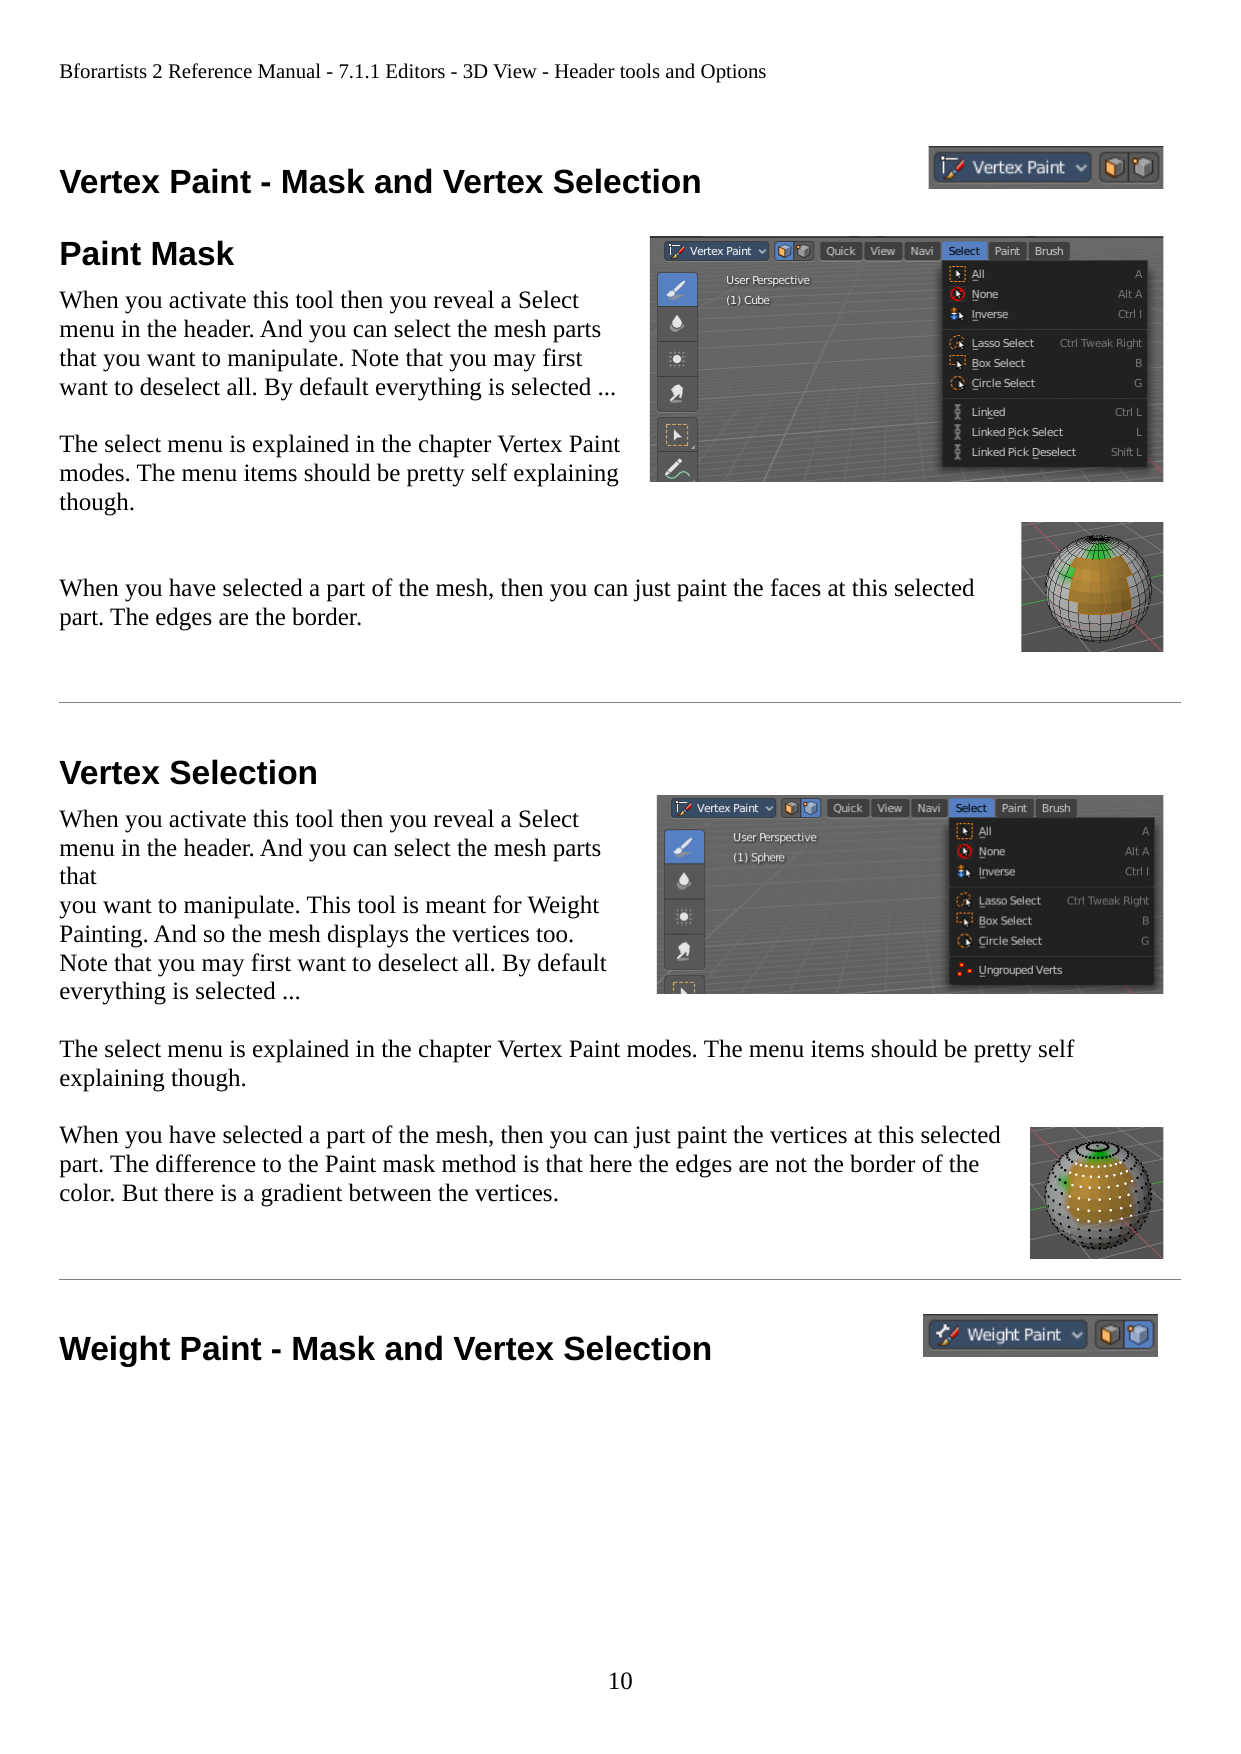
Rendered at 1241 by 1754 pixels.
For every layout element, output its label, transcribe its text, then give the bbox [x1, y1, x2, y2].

subtitle Weight Paint - Mask and Vertex Selection [59, 1329, 1181, 1368]
subtitle Paint Mask [59, 234, 1181, 273]
picture [656, 795, 1164, 994]
picture [928, 146, 1164, 189]
subtitle Vertex Paint - Mask and Vertex Selection [59, 162, 1181, 201]
text When you activate this tool then you reveal a Select menu in the header. And you can select the mesh parts that you want to manipulate. Note that you may first want to deselect all. By default everything is selected ... [59, 285, 649, 400]
picture [923, 1314, 1158, 1357]
picture [1030, 1127, 1164, 1259]
text The select menu is explained in the chapter Vertex Paint modes. The menu items should be pretty self explaining though. [59, 429, 1181, 515]
text you want to manipulate. This tool is meant for Weight Painting. And so the mesh displays the vertices too. [59, 890, 656, 948]
text When you have selected a part of the mesh, then you can just paint the vertices at this selected part. The difference to the Paint mask method is that here the edges are not the border of the color. But there is a gradient between the vertices. [59, 1120, 1181, 1206]
subtitle Vertex Selection [59, 753, 1181, 791]
picture [649, 236, 1164, 482]
text When you activate this tool then you reveal a Select menu in the header. And you can select the mesh parts that [59, 804, 656, 890]
text The select menu is explained in the chapter Vertex Paint modes. The menu items should be pretty self explaining though. [59, 1034, 1181, 1091]
text When you have selected a part of the mesh, then you can just paint the faces at this selected part. The edges are the border. [59, 573, 1021, 630]
text Note that you may first want to deselect all. By default everything is selected ... [59, 948, 1181, 1005]
picture [1021, 522, 1164, 652]
